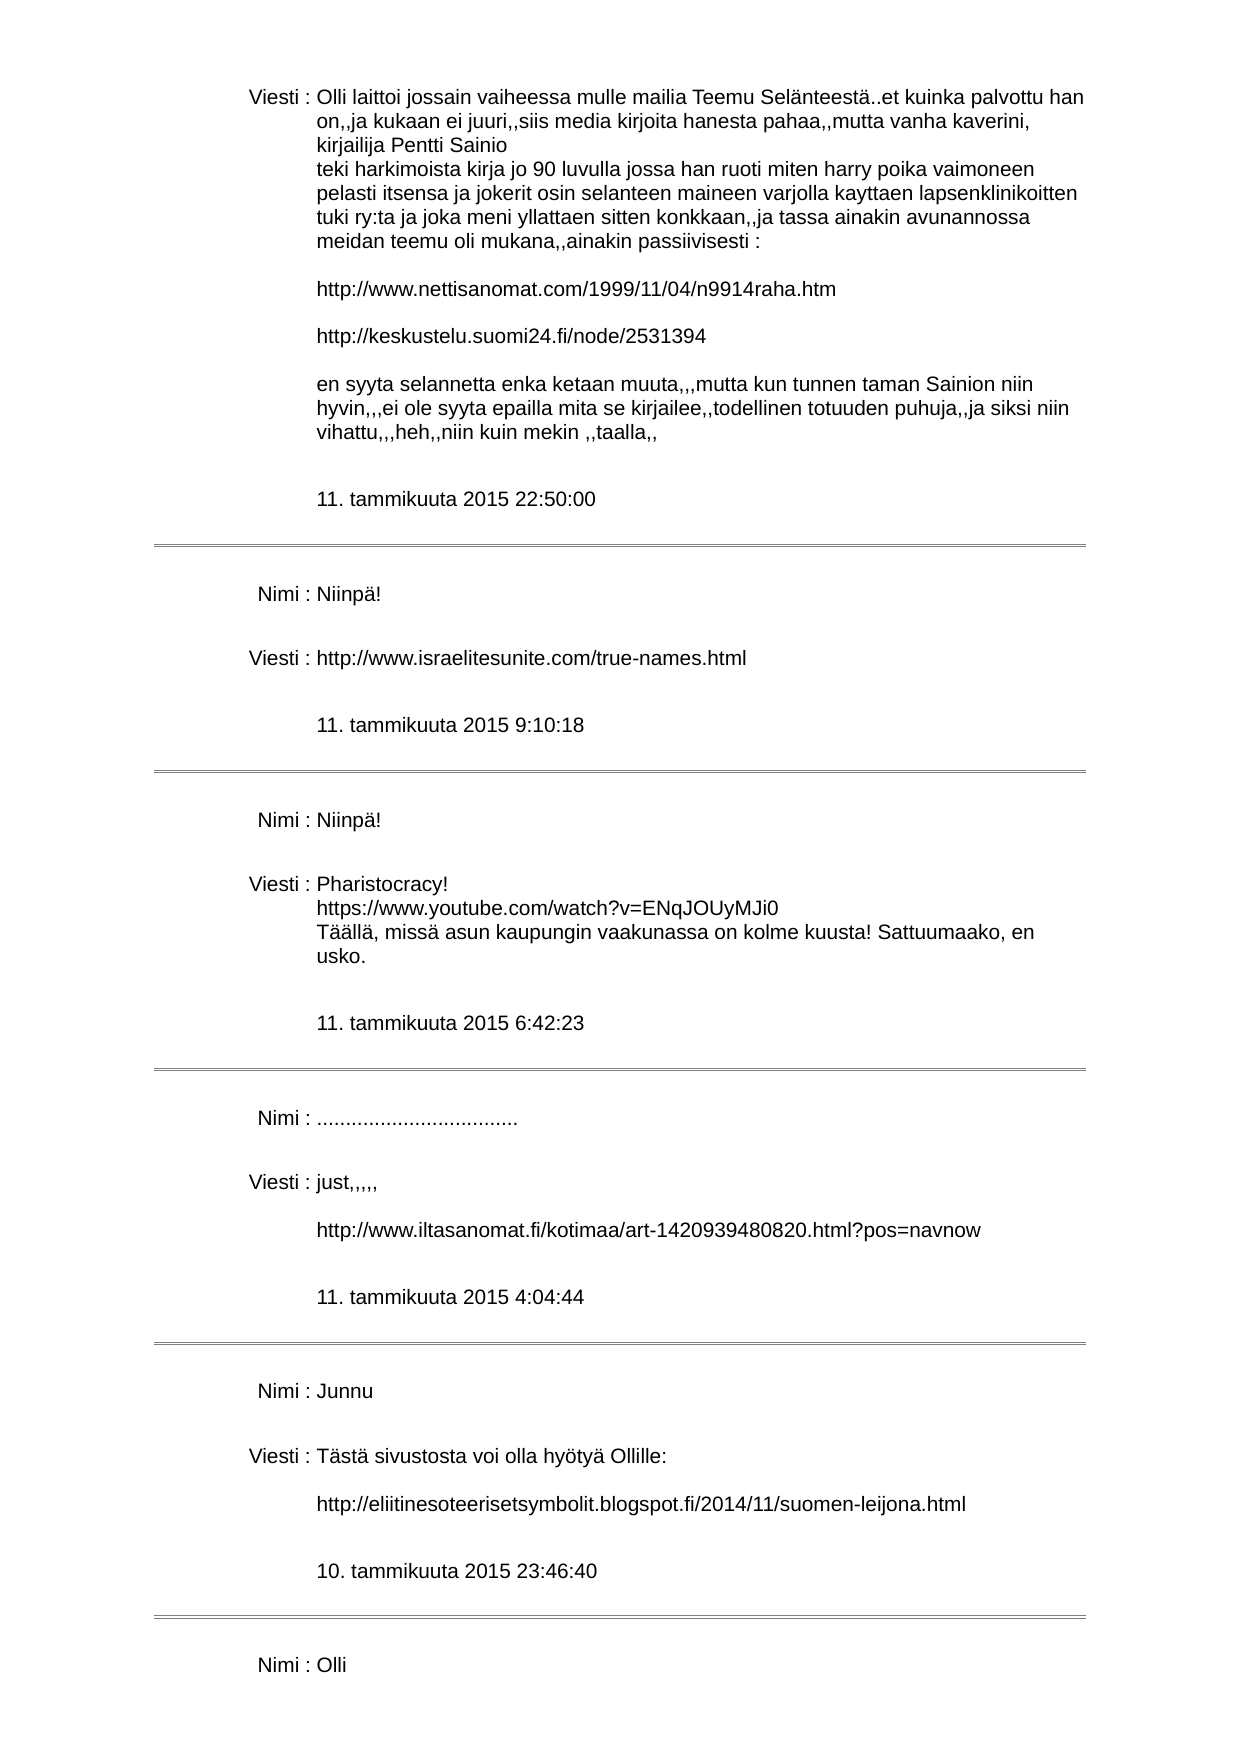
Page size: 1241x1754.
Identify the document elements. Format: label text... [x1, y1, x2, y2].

table_cell Pharistocracy! https://www.youtube.com/watch?v=ENqJOUyMJi0 Täällä, missä asun kaupungin vaakunassa on kolme kuusta! Sattuumaako, en usko. [314, 869, 1089, 971]
table_cell Viesti : [151, 82, 313, 447]
table_cell [314, 47, 1089, 82]
table_cell [151, 835, 313, 869]
table_header ................................... [314, 1103, 1089, 1132]
table_cell [151, 1279, 313, 1314]
table_cell [151, 753, 1089, 805]
table_cell just,,,,, http://www.iltasanomat.fi/kotimaa/art-1420939480820.html?pos=navnow [314, 1167, 1089, 1245]
table_cell [151, 1245, 313, 1279]
table_cell [151, 609, 313, 643]
table_cell [151, 1588, 1089, 1598]
table_header Niinpä! [314, 579, 1089, 609]
table_cell http://www.israelitesunite.com/true-names.html [314, 643, 1089, 673]
table_cell [151, 1051, 1089, 1103]
table_header Nimi : [151, 1103, 313, 1132]
table_cell 10. tammikuuta 2015 23:46:40 [314, 1553, 1089, 1588]
table_header Nimi : [151, 805, 313, 834]
table_cell [314, 447, 1089, 482]
table_cell [151, 1406, 313, 1441]
table_header Olli [314, 1650, 1089, 1680]
table_cell [151, 482, 313, 516]
table_cell [151, 1553, 313, 1588]
table_cell [151, 1325, 1089, 1376]
table_cell [151, 708, 313, 742]
table_cell [151, 527, 1089, 579]
table_cell [151, 1005, 313, 1040]
table_cell [314, 609, 1089, 643]
table_cell [314, 1406, 1089, 1441]
table_cell [314, 1133, 1089, 1167]
table_cell [151, 1598, 1089, 1650]
table_cell Viesti : [151, 1167, 313, 1245]
table_header Nimi : [151, 1650, 313, 1680]
table_cell Viesti : [151, 643, 313, 673]
table_cell 11. tammikuuta 2015 6:42:23 [314, 1005, 1089, 1040]
table_cell [314, 673, 1089, 708]
table_cell [151, 1519, 313, 1553]
table_cell [151, 1314, 1089, 1324]
table_cell [314, 1245, 1089, 1279]
table_cell [151, 742, 1089, 753]
table_header Nimi : [151, 579, 313, 609]
table_header Nimi : [151, 1376, 313, 1406]
table_cell Olli laittoi jossain vaiheessa mulle mailia Teemu Selänteestä..et kuinka palvottu han on,,ja kukaan ei juuri,,siis media kirjoita hanesta pahaa,,mutta vanha kaverini, kirjailija Pentti Sainio teki harkimoista kirja jo 90 luvulla jossa han ruoti miten harry poika vaimoneen pelasti itsensa ja jokerit osin selanteen maineen varjolla kayttaen lapsenklinikoitten tuki ry:ta ja joka meni yllattaen sitten konkkaan,,ja tassa ainakin avunannossa meidan teemu oli mukana,,ainakin passiivisesti : http://www.nettisanomat.com/1999/11/04/n9914raha.htm http://keskustelu.suomi24.fi/node/2531394 en syyta selannetta enka ketaan muuta,,,mutta kun tunnen taman Sainion niin hyvin,,,ei ole syyta epailla mita se kirjailee,,todellinen totuuden puhuja,,ja siksi niin vihattu,,,heh,,niin kuin mekin ,,taalla,, [314, 82, 1089, 447]
table_cell [314, 1519, 1089, 1553]
table_cell Tästä sivustosta voi olla hyötyä Ollille: http://eliitinesoteerisetsymbolit.blogspot.fi/2014/11/suomen-leijona.html [314, 1441, 1089, 1518]
table_cell [314, 971, 1089, 1005]
table_cell Viesti : [151, 1441, 313, 1518]
table_header Junnu [314, 1376, 1089, 1406]
table_cell [151, 1133, 313, 1167]
table_cell Viesti : [151, 869, 313, 971]
table_cell [151, 516, 1089, 527]
table_cell [151, 673, 313, 708]
table_cell 11. tammikuuta 2015 9:10:18 [314, 708, 1089, 742]
table_cell [151, 1040, 1089, 1051]
table_header Niinpä! [314, 805, 1089, 834]
table_cell [151, 447, 313, 482]
table_cell 11. tammikuuta 2015 22:50:00 [314, 482, 1089, 516]
table_cell [151, 971, 313, 1005]
table_cell [151, 47, 313, 82]
table_cell 11. tammikuuta 2015 4:04:44 [314, 1279, 1089, 1314]
table_cell [314, 835, 1089, 869]
